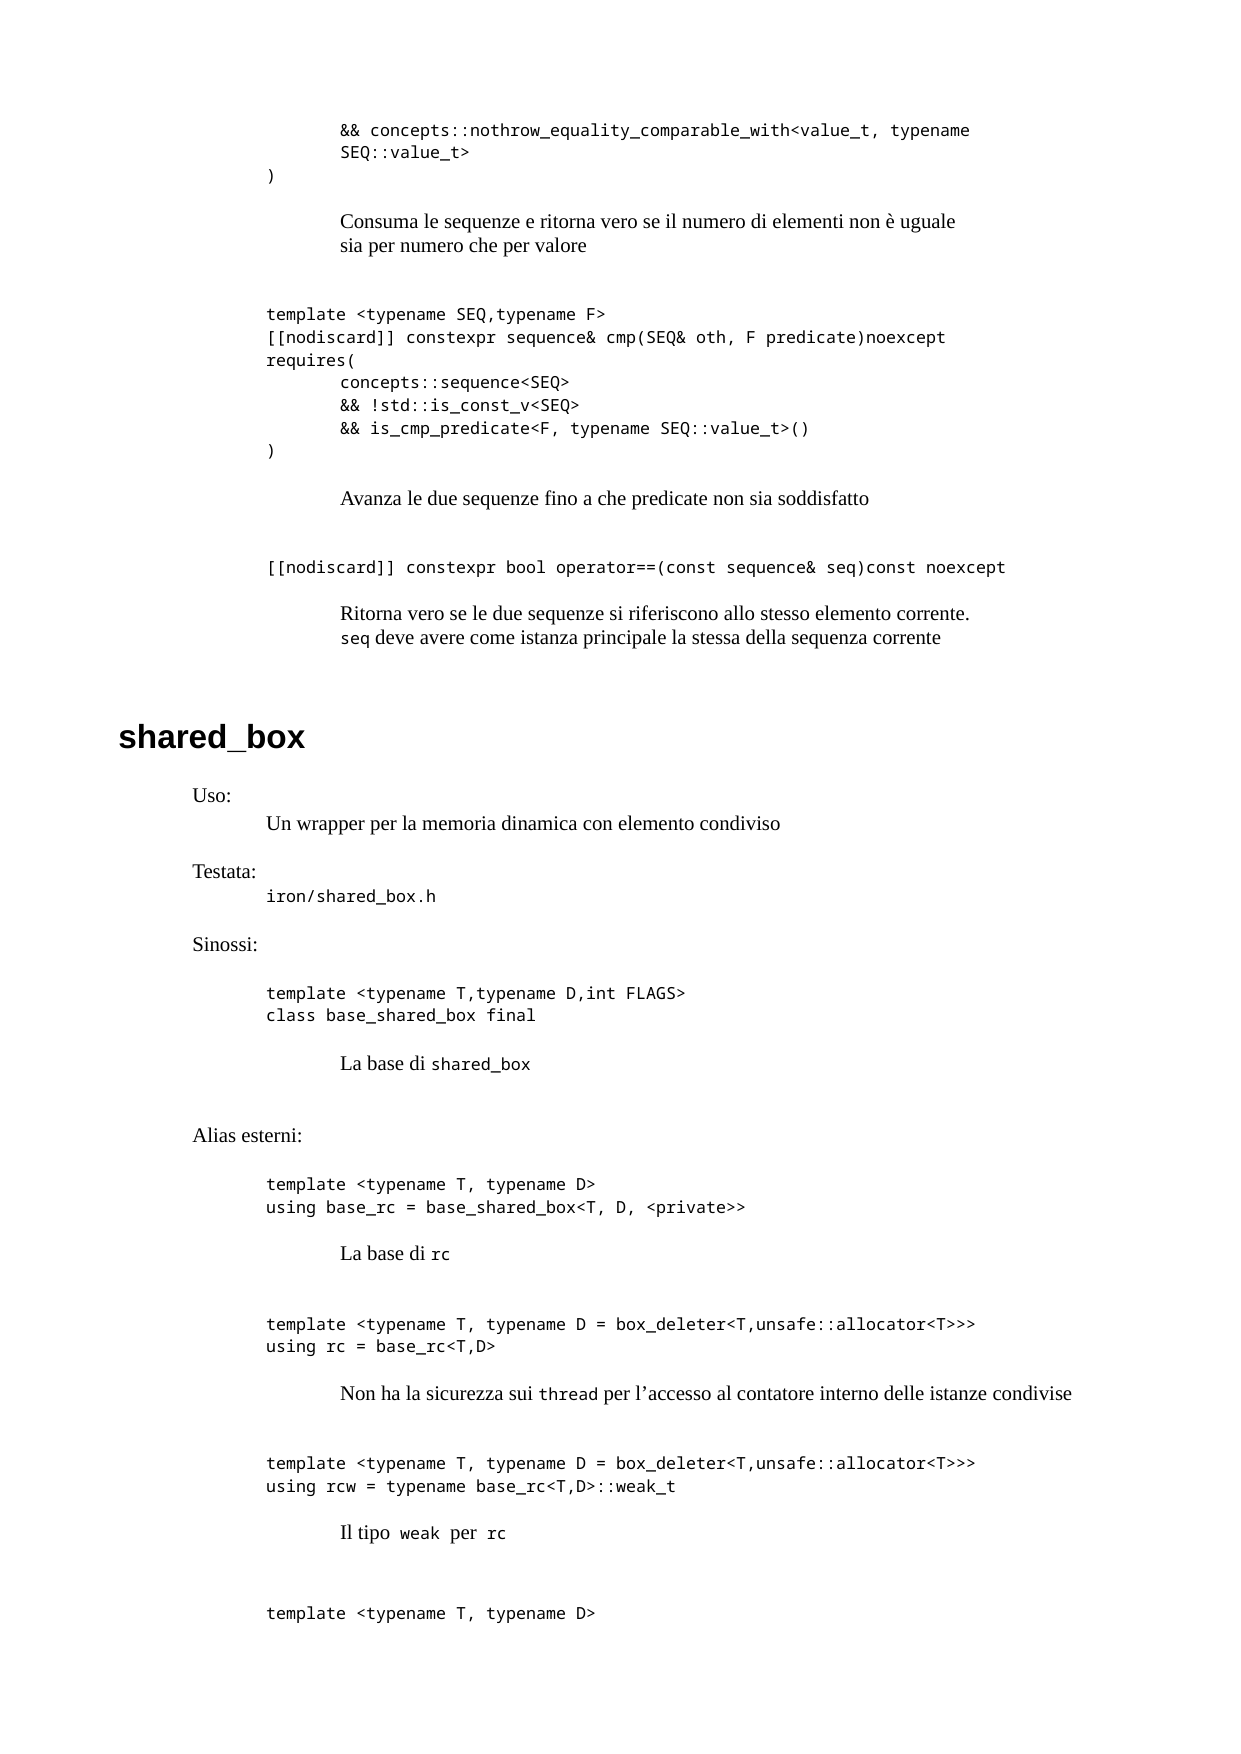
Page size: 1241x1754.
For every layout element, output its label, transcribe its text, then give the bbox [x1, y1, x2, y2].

text concepts::sequence<SEQ> [118, 371, 1122, 394]
text && is_cmp_predicate<F, typename SEQ::value_t>() [118, 416, 1122, 439]
text Uso: [118, 768, 1122, 811]
text [[nodiscard]] constexpr sequence& cmp(SEQ& oth, F predicate)noexcept [118, 326, 1122, 348]
text Non ha la sicurezza sui thread per l’accesso al contatore interno delle istanze condivise [118, 1380, 1122, 1405]
text && !std::is_const_v<SEQ> [118, 394, 1122, 416]
subtitle shared_box [118, 717, 1122, 755]
text template <typename T, typename D> [118, 1602, 1122, 1624]
text ) [118, 439, 1122, 462]
text La base di rc [118, 1241, 1122, 1266]
text Avanza le due sequenze fino a che predicate non sia soddisfatto [118, 486, 1122, 510]
text [[nodiscard]] constexpr bool operator==(const sequence& seq)const noexcept [118, 555, 1122, 578]
text Testata: [118, 859, 1122, 883]
text iron/shared_box.h [118, 883, 1122, 907]
text class base_shared_box final [118, 1004, 1122, 1027]
text seq deve avere come istanza principale la stessa della sequenza corrente [118, 625, 1122, 649]
text Il tipo weak per rc [118, 1520, 1122, 1544]
text template <typename T,typename D,int FLAGS> [118, 979, 1122, 1004]
text using base_rc = base_shared_box<T, D, <private>> [118, 1196, 1122, 1218]
text template <typename T, typename D = box_deleter<T,unsafe::allocator<T>>> [118, 1312, 1122, 1335]
text ) [118, 163, 1122, 186]
text template <typename T, typename D = box_deleter<T,unsafe::allocator<T>>> [118, 1452, 1122, 1474]
text Un wrapper per la memoria dinamica con elemento condiviso [118, 811, 1122, 835]
text Consuma le sequenze e ritorna vero se il numero di elementi non è uguale [118, 209, 1122, 233]
text using rcw = typename base_rc<T,D>::weak_t [118, 1474, 1122, 1497]
text Ritorna vero se le due sequenze si riferiscono allo stesso elemento corrente. [118, 601, 1122, 625]
text using rc = base_rc<T,D> [118, 1335, 1122, 1358]
text La base di shared_box [118, 1051, 1122, 1075]
text sia per numero che per valore [118, 233, 1122, 257]
text Alias esterni: [118, 1123, 1122, 1147]
text Sinossi: [118, 931, 1122, 956]
text requires( [118, 348, 1122, 371]
text && concepts::nothrow_equality_comparable_with<value_t, typename SEQ::value_t> [118, 118, 1122, 163]
text template <typename T, typename D> [118, 1171, 1122, 1196]
text template <typename SEQ,typename F> [118, 303, 1122, 326]
